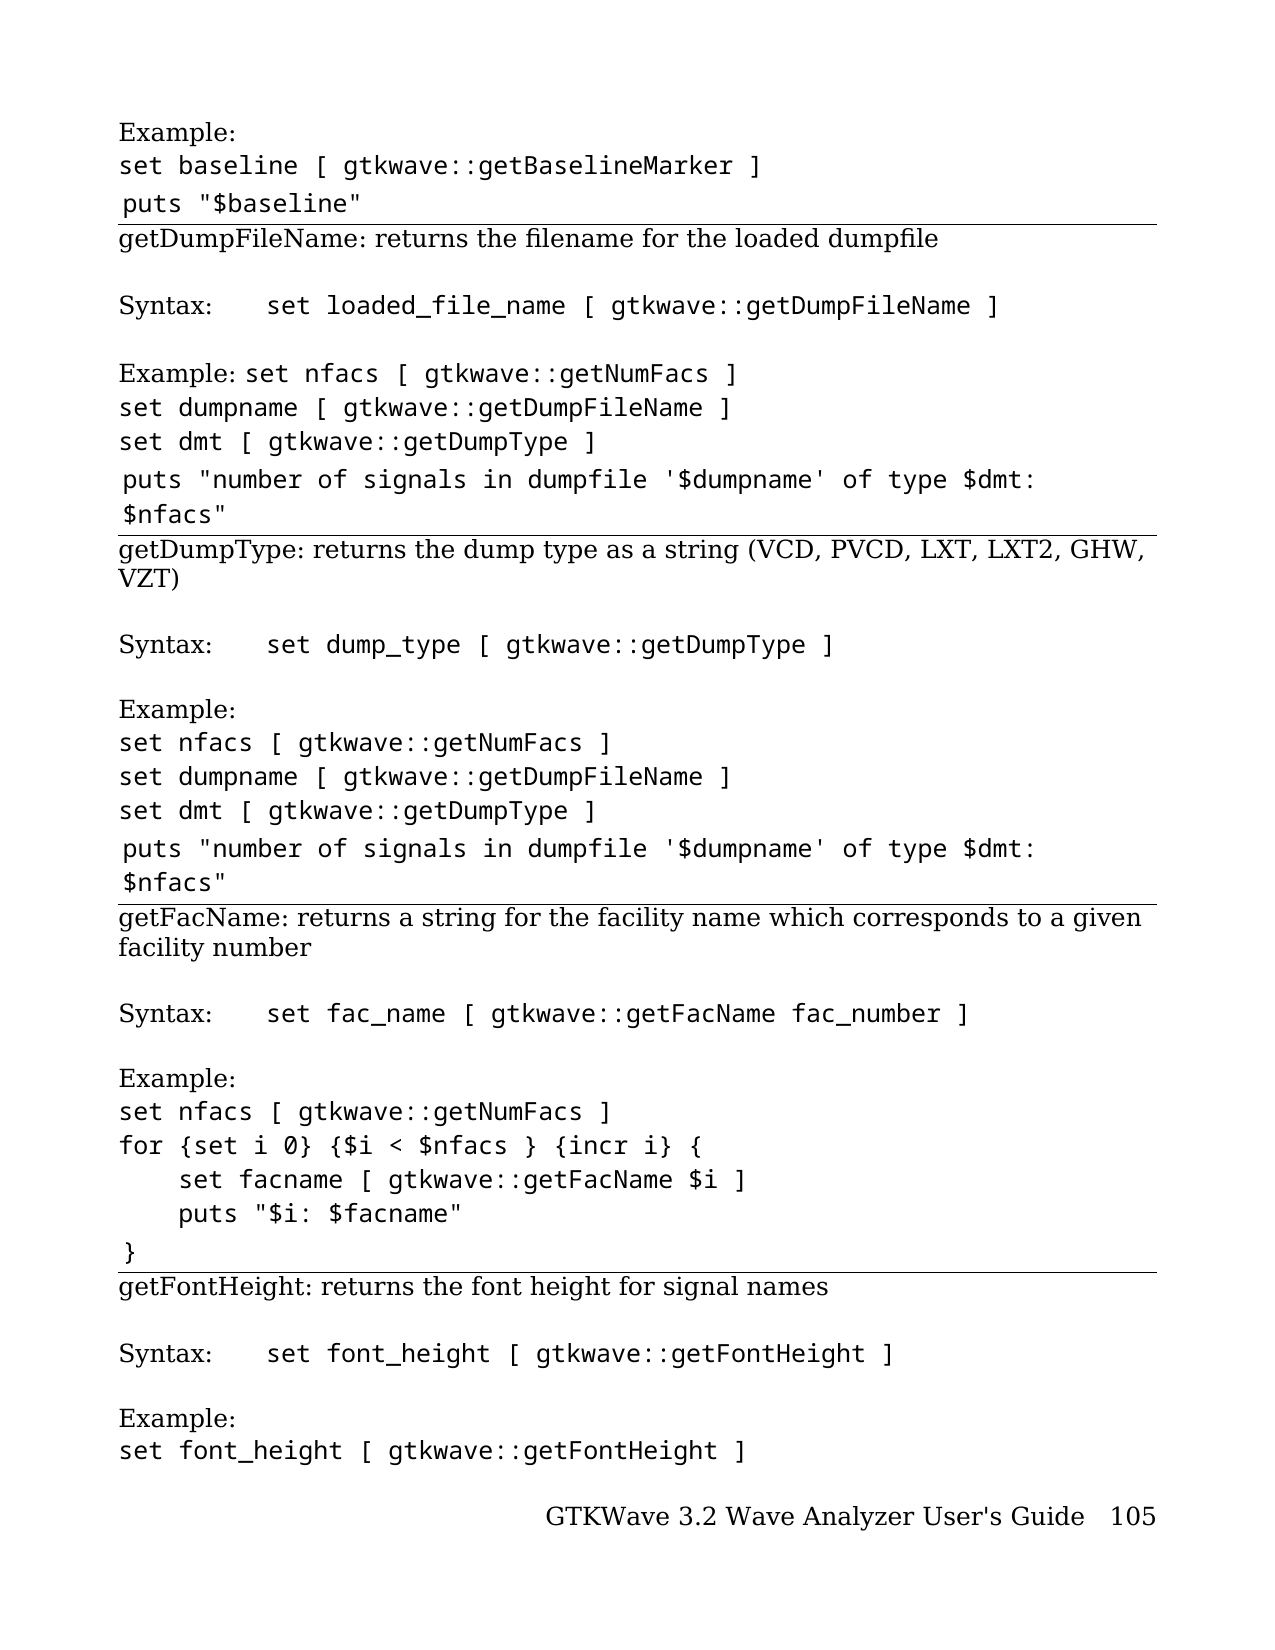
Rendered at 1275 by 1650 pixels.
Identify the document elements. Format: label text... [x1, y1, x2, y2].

text puts "number of signals in dumpfile '$dumpname' of type $dmt: $nfacs" [118, 827, 1157, 904]
text Example: set nfacs [ gtkwave::getNumFacs ] [118, 356, 1157, 390]
text Example: [118, 695, 1157, 724]
text } [118, 1229, 1157, 1272]
text Syntax: set loaded_file_name [ gtkwave::getDumpFileName ] [118, 287, 1157, 322]
text set dmt [ gtkwave::getDumpType ] [118, 424, 1157, 458]
text set dmt [ gtkwave::getDumpType ] [118, 793, 1157, 827]
text Syntax: set fac_name [ gtkwave::getFacName fac_number ] [118, 996, 1157, 1030]
text getFacName: returns a string for the facility name which corresponds to a given facility number [118, 905, 1157, 962]
text set dumpname [ gtkwave::getDumpFileName ] [118, 758, 1157, 793]
text getFontHeight: returns the font height for signal names [118, 1273, 1157, 1302]
text set baseline [ gtkwave::getBaselineMarker ] [118, 147, 1157, 181]
text Example: [118, 1064, 1157, 1093]
text puts "number of signals in dumpfile '$dumpname' of type $dmt: $nfacs" [118, 458, 1157, 535]
text Example: [118, 1404, 1157, 1433]
text for {set i 0} {$i < $nfacs } {incr i} { [118, 1127, 1157, 1161]
text puts "$i: $facname" [118, 1196, 1157, 1229]
text set font_height [ gtkwave::getFontHeight ] [118, 1433, 1157, 1467]
text getDumpType: returns the dump type as a string (VCD, PVCD, LXT, LXT2, GHW, VZT) [118, 536, 1157, 593]
text Syntax: set dump_type [ gtkwave::getDumpType ] [118, 627, 1157, 661]
text set dumpname [ gtkwave::getDumpFileName ] [118, 390, 1157, 424]
text set nfacs [ gtkwave::getNumFacs ] [118, 1093, 1157, 1127]
text puts "$baseline" [118, 181, 1157, 224]
text getDumpFileName: returns the filename for the loaded dumpfile [118, 225, 1157, 253]
text set nfacs [ gtkwave::getNumFacs ] [118, 724, 1157, 758]
text Syntax: set font_height [ gtkwave::getFontHeight ] [118, 1336, 1157, 1370]
text Example: [118, 118, 1157, 147]
text set facname [ gtkwave::getFacName $i ] [118, 1161, 1157, 1196]
